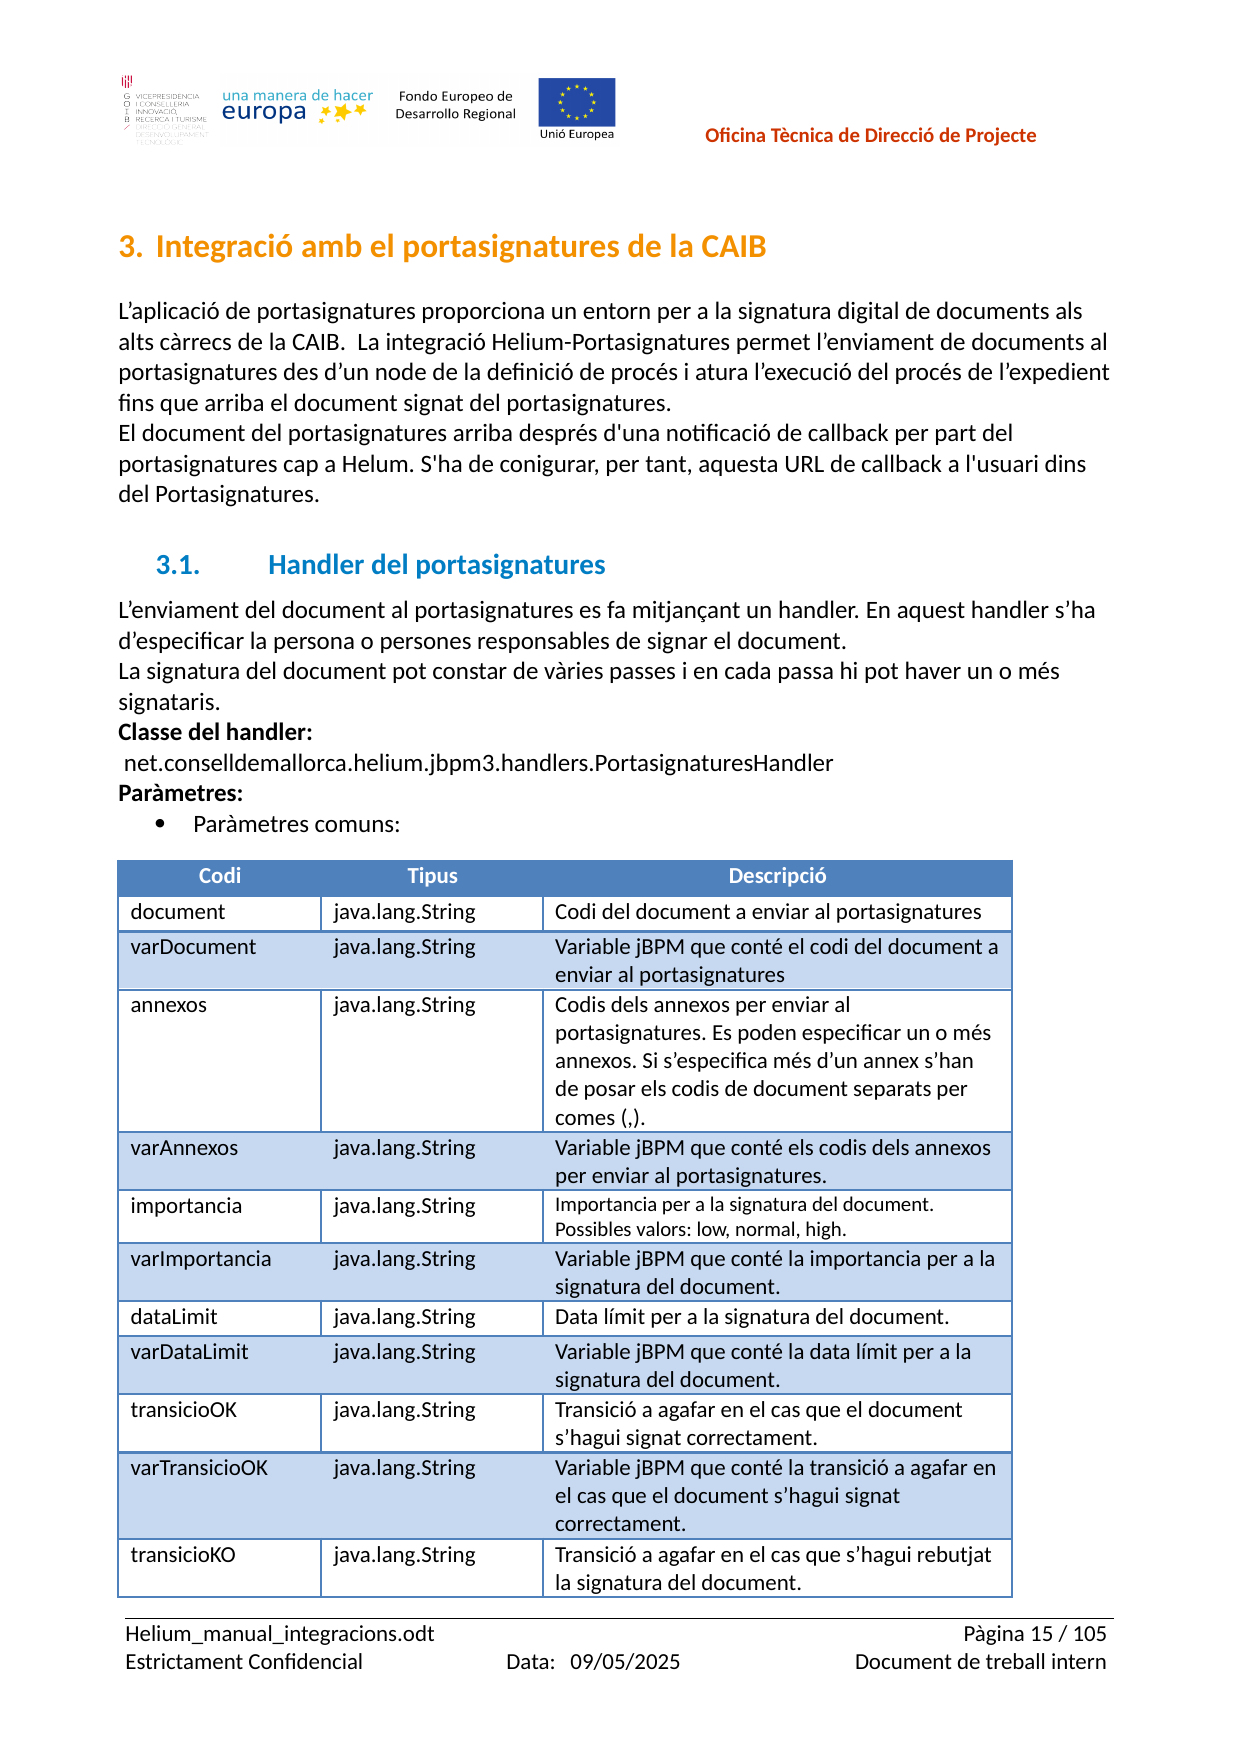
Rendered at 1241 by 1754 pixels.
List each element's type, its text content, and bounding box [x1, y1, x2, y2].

table_cell Data límit per a la signatura del document. [544, 1302, 1011, 1335]
text L’aplicació de portasignatures proporciona un entorn per a la signatura digital de documents als alts càrrecs de la CAIB. La integració Helium-Portasignatures permet l’enviament de documents al portasignatures des d’un node de la definició de procés i atura l’execució del procés de l’expedient fins que arriba el document signat del portasignatures. [118, 295, 1122, 417]
table_cell varImportancia [119, 1244, 321, 1300]
list Paràmetres comuns: [156, 808, 1122, 839]
table_header Codi [119, 862, 321, 895]
picture [219, 73, 621, 147]
table_cell varDocument [119, 933, 321, 988]
table_cell Variable jBPM que conté la data límit per a la signatura del document. [543, 1337, 1011, 1393]
table_cell java.lang.String [321, 1133, 543, 1189]
table_cell varAnnexos [119, 1133, 321, 1189]
table_cell importancia [119, 1191, 320, 1242]
table_cell Variable jBPM que conté els codis dels annexos per enviar al portasignatures. [543, 1133, 1011, 1189]
table_cell java.lang.String [322, 1191, 542, 1242]
table_cell Codi del document a enviar al portasignatures [544, 897, 1011, 930]
table_cell Variable jBPM que conté la importancia per a la signatura del document. [543, 1244, 1011, 1300]
table_cell java.lang.String [321, 933, 543, 988]
table_cell varDataLimit [119, 1337, 321, 1393]
picture [118, 73, 213, 147]
table_cell java.lang.String [321, 1454, 543, 1538]
text net.conselldemallorca.helium.jbpm3.handlers.PortasignaturesHandler [118, 747, 1122, 778]
subtitle Integració amb el portasignatures de la CAIB [118, 225, 1122, 266]
table_cell java.lang.String [322, 991, 542, 1131]
table_cell transicioOK [119, 1395, 320, 1451]
table_header Descripció [543, 862, 1011, 895]
table_cell Variable jBPM que conté la transició a agafar en el cas que el document s’hagui signat correctament. [543, 1454, 1011, 1538]
table_cell Transició a agafar en el cas que el document s’hagui signat correctament. [544, 1395, 1011, 1451]
table_cell transicioKO [119, 1540, 320, 1596]
table_cell java.lang.String [322, 1302, 542, 1335]
table_cell Variable jBPM que conté el codi del document a enviar al portasignatures [543, 933, 1011, 988]
table_cell java.lang.String [321, 1244, 543, 1300]
subtitle Handler del portasignatures [155, 546, 1122, 582]
table_cell document [119, 897, 320, 930]
table_cell dataLimit [119, 1302, 320, 1335]
text Classe del handler: [118, 717, 1122, 747]
table_header Tipus [321, 862, 543, 895]
text L’enviament del document al portasignatures es fa mitjançant un handler. En aquest handler s’ha d’especificar la persona o persones responsables de signar el document. [118, 594, 1122, 656]
table_cell Codis dels annexos per enviar al portasignatures. Es poden especificar un o més annexos. Si s’especifica més d’un annex s’han de posar els codis de document separats per comes (,). [544, 991, 1011, 1131]
text La signatura del document pot constar de vàries passes i en cada passa hi pot haver un o més signataris. [118, 656, 1122, 717]
text Paràmetres: [118, 778, 1122, 808]
table_cell java.lang.String [321, 1337, 543, 1393]
table_cell varTransicioOK [119, 1454, 321, 1538]
table_cell java.lang.String [322, 897, 542, 930]
table_cell java.lang.String [322, 1540, 542, 1596]
text El document del portasignatures arriba després d'una notificació de callback per part del portasignatures cap a Helum. S'ha de conigurar, per tant, aquesta URL de callback a l'usuari dins del Portasignatures. [118, 417, 1122, 509]
table_cell java.lang.String [322, 1395, 542, 1451]
table_cell Importancia per a la signatura del document. Possibles valors: low, normal, high. [544, 1191, 1011, 1242]
table_cell Transició a agafar en el cas que s’hagui rebutjat la signatura del document. [544, 1540, 1011, 1596]
table_cell annexos [119, 991, 320, 1131]
